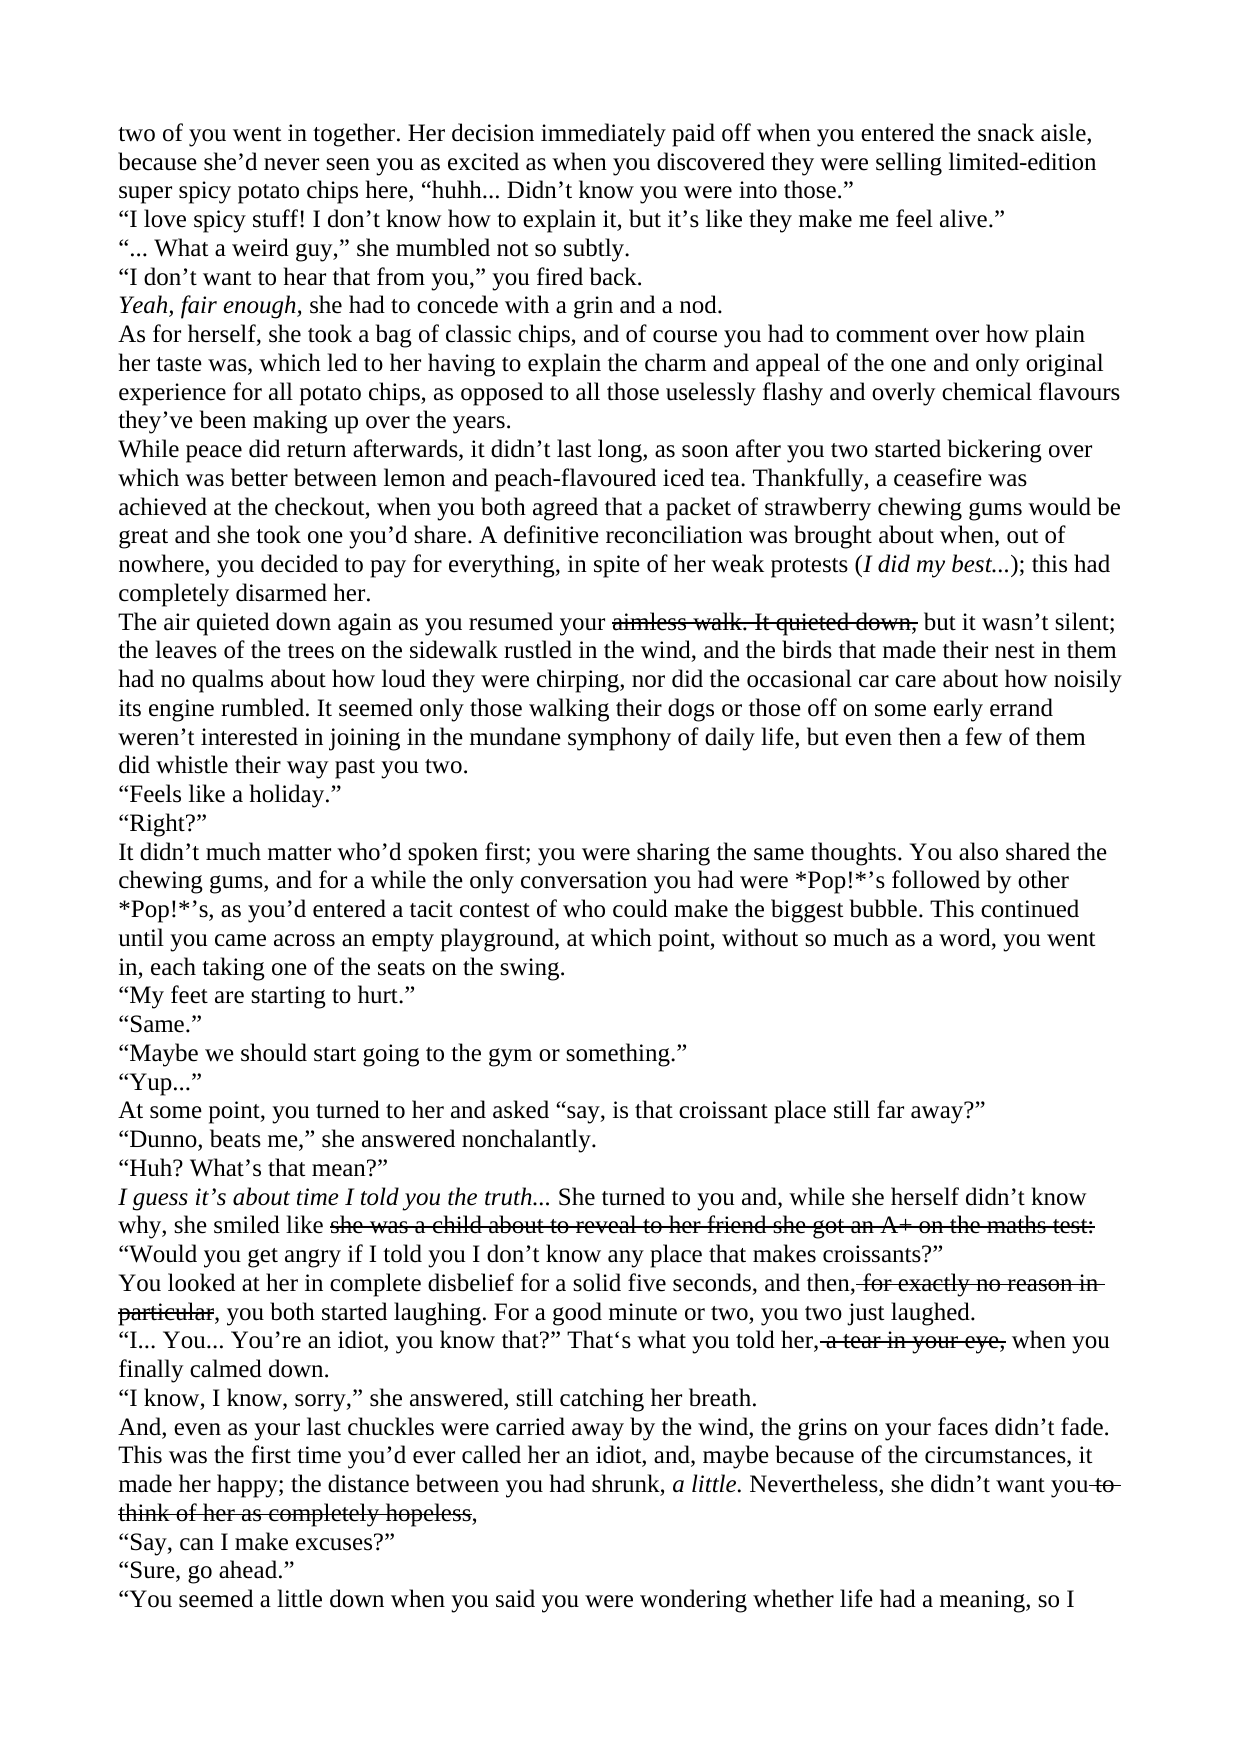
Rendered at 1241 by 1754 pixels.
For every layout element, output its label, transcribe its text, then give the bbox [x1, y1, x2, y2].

text As for herself, she took a bag of classic chips, and of course you had to comment over how plain her taste was, which led to her having to explain the charm and appeal of the one and only original experience for all potato chips, as opposed to all those uselessly flashy and overly chemical flavours they’ve been making up over the years. [118, 319, 1122, 434]
text “Right?” [118, 808, 1122, 837]
text “I don’t want to hear that from you,” you fired back. [118, 262, 1122, 291]
text Yeah, fair enough, she had to concede with a grin and a nod. [118, 291, 1122, 319]
text “Say, can I make excuses?” [118, 1527, 1122, 1556]
text “Maybe we should start going to the gym or something.” [118, 1038, 1122, 1067]
text two of you went in together. Her decision immediately paid off when you entered the snack aisle, because she’d never seen you as excited as when you discovered they were selling limited-edition super spicy potato chips here, “huhh... Didn’t know you were into those.” [118, 118, 1122, 204]
text And, even as your last chuckles were carried away by the wind, the grins on your faces didn’t fade. [118, 1412, 1122, 1441]
text While peace did return afterwards, it didn’t last long, as soon after you two started bickering over which was better between lemon and peach-flavoured iced tea. Thankfully, a ceasefire was achieved at the checkout, when you both agreed that a packet of strawberry chewing gums would be great and she took one you’d share. A definitive reconciliation was brought about when, out of nowhere, you decided to pay for everything, in spite of her weak protests (I did my best...); this had completely disarmed her. [118, 434, 1122, 607]
text “... What a weird guy,” she mumbled not so subtly. [118, 233, 1122, 262]
text The air quieted down again as you resumed your aimless walk. It quieted down, but it wasn’t silent; the leaves of the trees on the sidewalk rustled in the wind, and the birds that made their nest in them had no qualms about how loud they were chirping, nor did the occasional car care about how noisily its engine rumbled. It seemed only those walking their dogs or those off on some early errand weren’t interested in joining in the mundane symphony of daily life, but even then a few of them did whistle their way past you two. [118, 607, 1122, 779]
text At some point, you turned to her and asked “say, is that croissant place still far away?” [118, 1096, 1122, 1124]
text “I love spicy stuff! I don’t know how to explain it, but it’s like they make me feel alive.” [118, 204, 1122, 233]
text “I... You... You’re an idiot, you know that?” That‘s what you told her, a tear in your eye, when you finally calmed down. [118, 1326, 1122, 1383]
text “You seemed a little down when you said you were wondering whether life had a meaning, so I [118, 1584, 1122, 1613]
text This was the first time you’d ever called her an idiot, and, maybe because of the circumstances, it made her happy; the distance between you had shrunk, a little. Nevertheless, she didn’t want you to think of her as completely hopeless, [118, 1441, 1122, 1527]
text I guess it’s about time I told you the truth... She turned to you and, while she herself didn’t know why, she smiled like she was a child about to reveal to her friend she got an A+ on the maths test: [118, 1182, 1122, 1239]
text It didn’t much matter who’d spoken first; you were sharing the same thoughts. You also shared the chewing gums, and for a while the only conversation you had were *Pop!*’s followed by other *Pop!*’s, as you’d entered a tacit contest of who could make the biggest bubble. This continued until you came across an empty playground, at which point, without so much as a word, you went in, each taking one of the seats on the swing. [118, 837, 1122, 981]
text “Sure, go ahead.” [118, 1556, 1122, 1584]
text “Same.” [118, 1009, 1122, 1038]
text “Huh? What’s that mean?” [118, 1153, 1122, 1182]
text “Yup...” [118, 1067, 1122, 1096]
text “Dunno, beats me,” she answered nonchalantly. [118, 1124, 1122, 1153]
text “My feet are starting to hurt.” [118, 981, 1122, 1009]
text “I know, I know, sorry,” she answered, still catching her breath. [118, 1383, 1122, 1412]
text “Feels like a holiday.” [118, 779, 1122, 808]
text “Would you get angry if I told you I don’t know any place that makes croissants?” [118, 1239, 1122, 1268]
text You looked at her in complete disbelief for a solid five seconds, and then, for exactly no reason in particular, you both started laughing. For a good minute or two, you two just laughed. [118, 1268, 1122, 1326]
